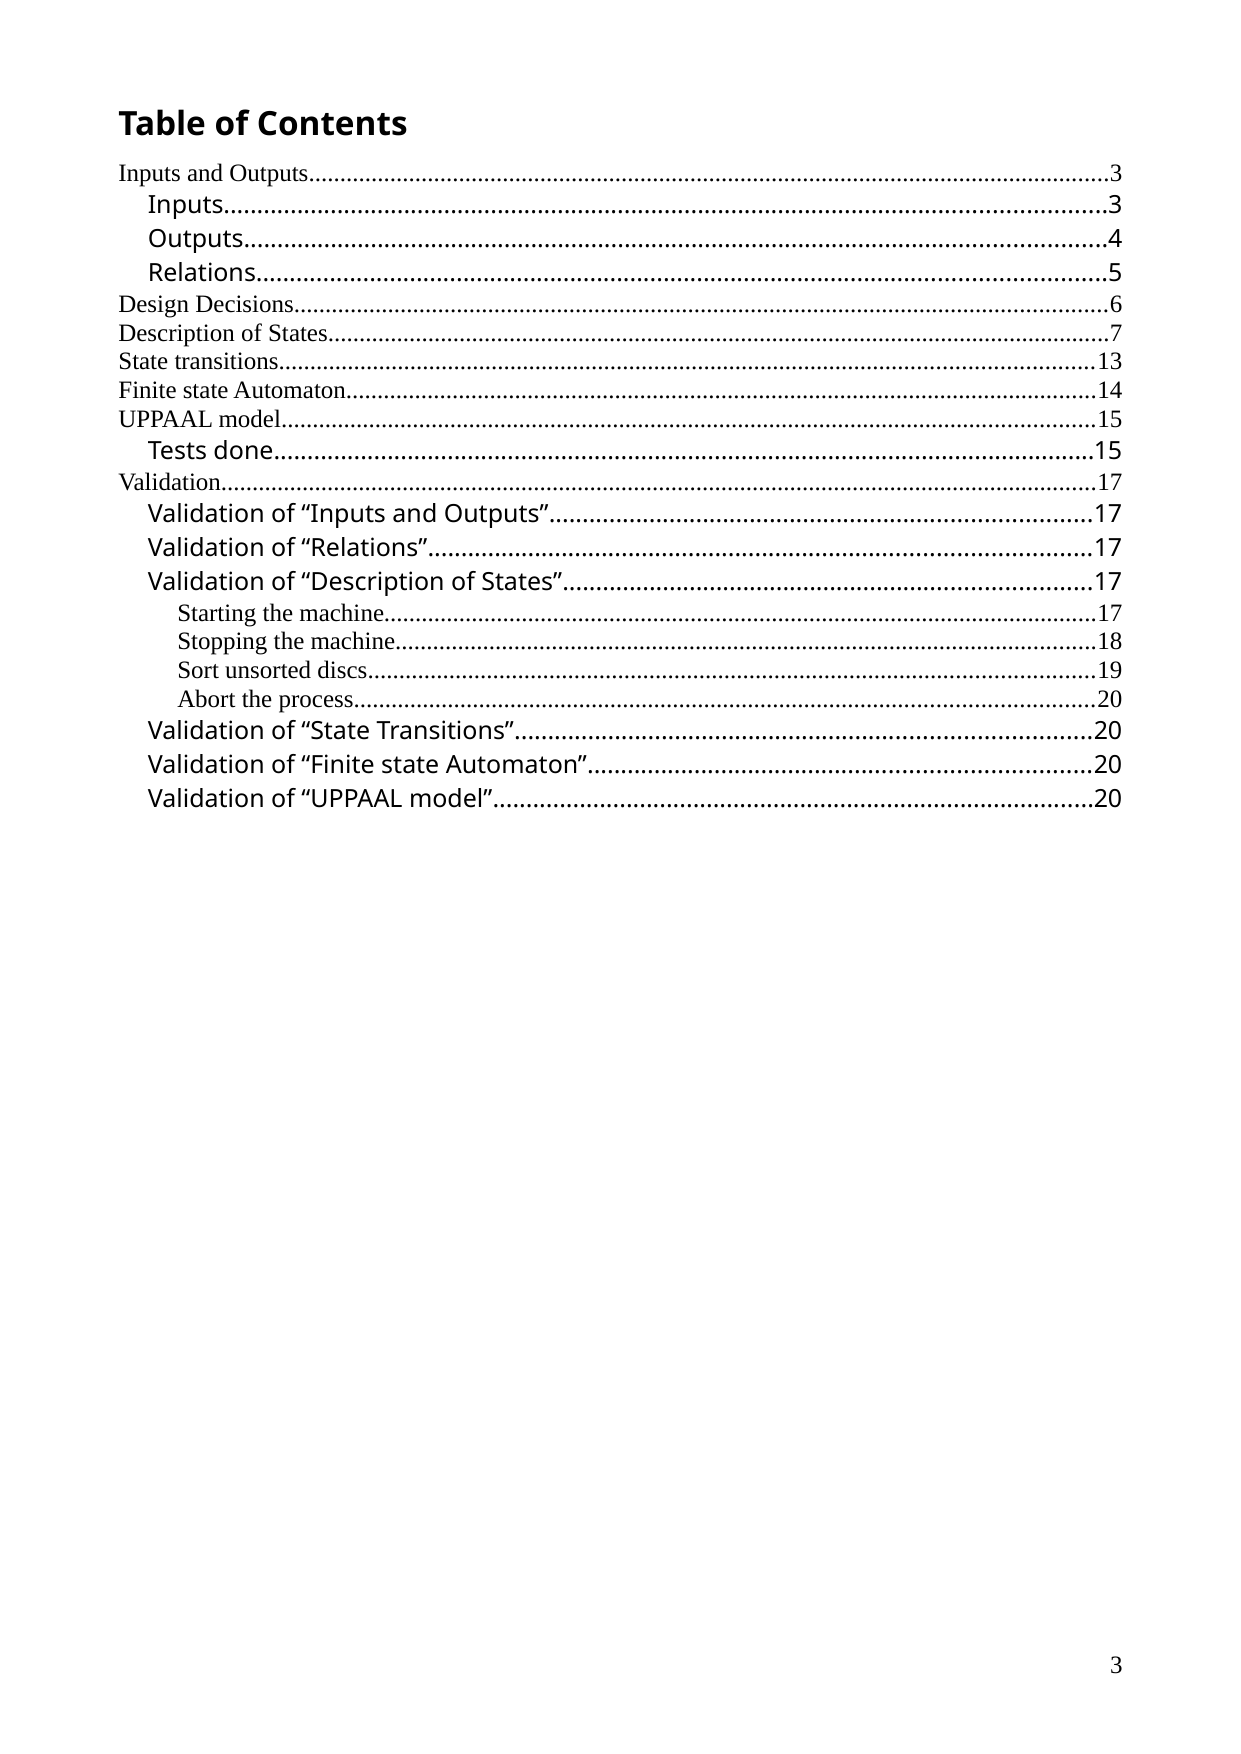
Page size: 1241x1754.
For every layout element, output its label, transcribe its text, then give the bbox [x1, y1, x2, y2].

text Description of States 7 [118, 318, 1122, 346]
text Starting the machine 17 [177, 598, 1122, 626]
text Stopping the machine 18 [177, 626, 1122, 655]
text Inputs 3 [148, 187, 1122, 221]
text Validation of “Description of States” 17 [148, 563, 1122, 598]
text Tests done 15 [148, 433, 1122, 467]
text UPPAAL model 15 [118, 404, 1122, 433]
text Validation 17 [118, 467, 1122, 495]
subtitle Table of Contents [118, 100, 1122, 145]
text Sort unsorted discs 19 [177, 655, 1122, 684]
text Design Decisions 6 [118, 289, 1122, 318]
text Validation of “State Transitions” 20 [148, 713, 1122, 747]
text Validation of “Finite state Automaton” 20 [148, 747, 1122, 781]
text Abort the process 20 [177, 684, 1122, 713]
text Outputs 4 [148, 221, 1122, 255]
text Validation of “UPPAAL model” 20 [148, 781, 1122, 815]
text Relations 5 [148, 255, 1122, 289]
text Validation of “Relations” 17 [148, 529, 1122, 563]
text Inputs and Outputs 3 [118, 158, 1122, 187]
text Finite state Automaton 14 [118, 375, 1122, 404]
text Validation of “Inputs and Outputs” 17 [148, 495, 1122, 529]
text State transitions 13 [118, 346, 1122, 375]
